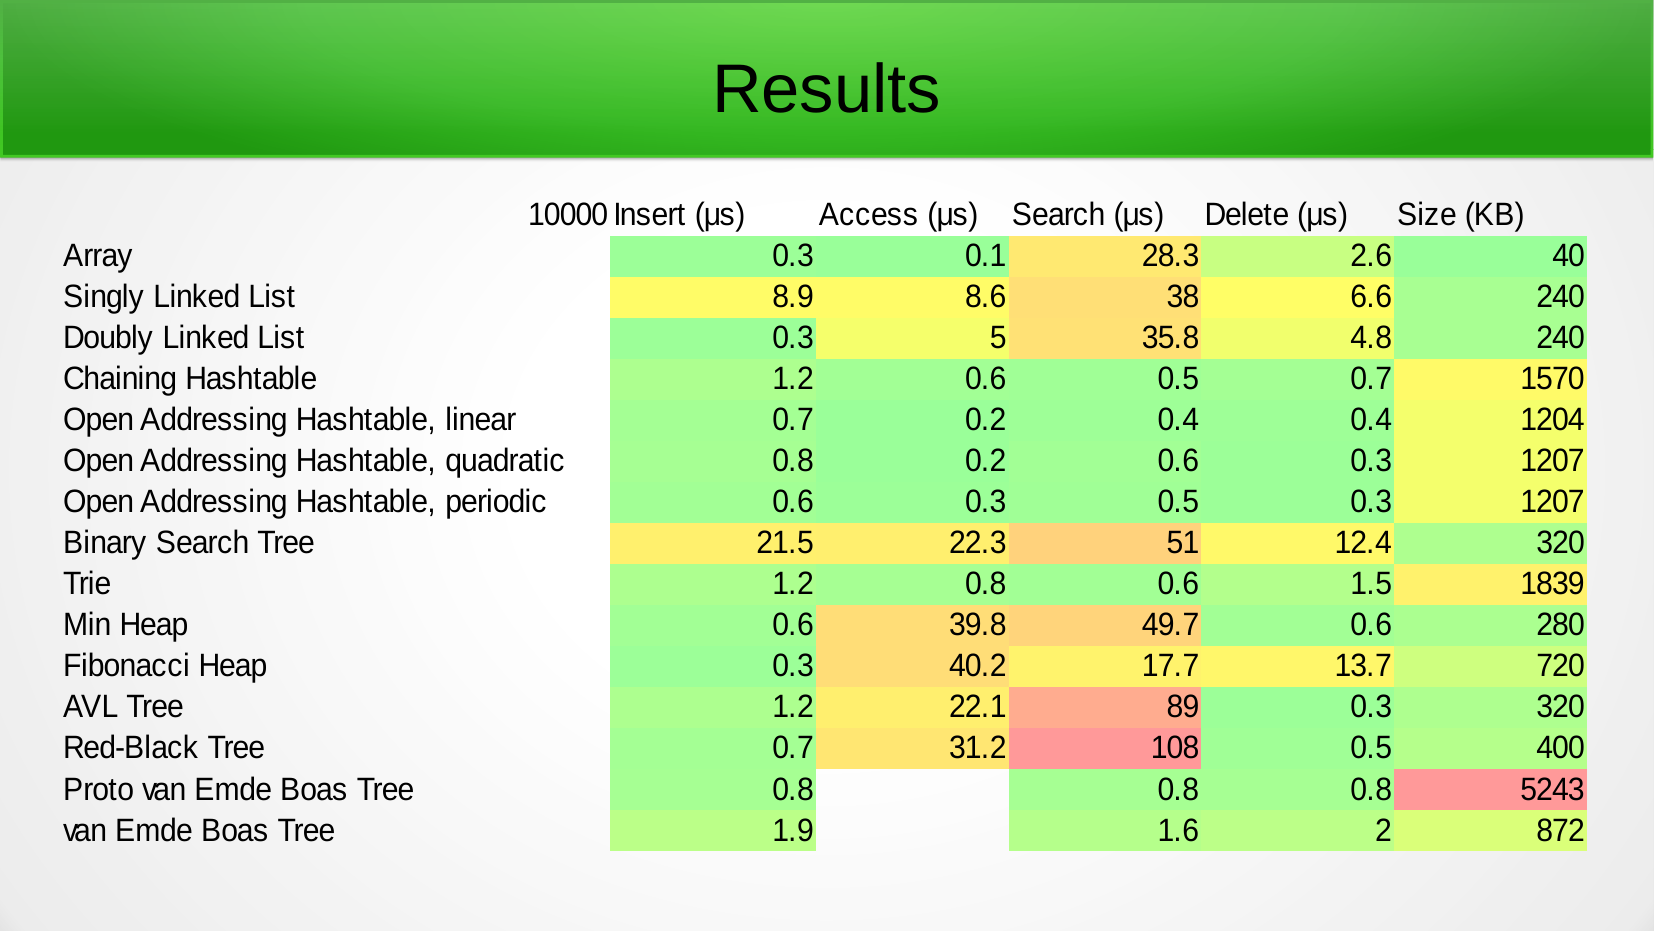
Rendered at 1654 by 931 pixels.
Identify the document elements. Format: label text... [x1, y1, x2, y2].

chart [60, 195, 1591, 856]
title Results [82, 35, 1571, 142]
